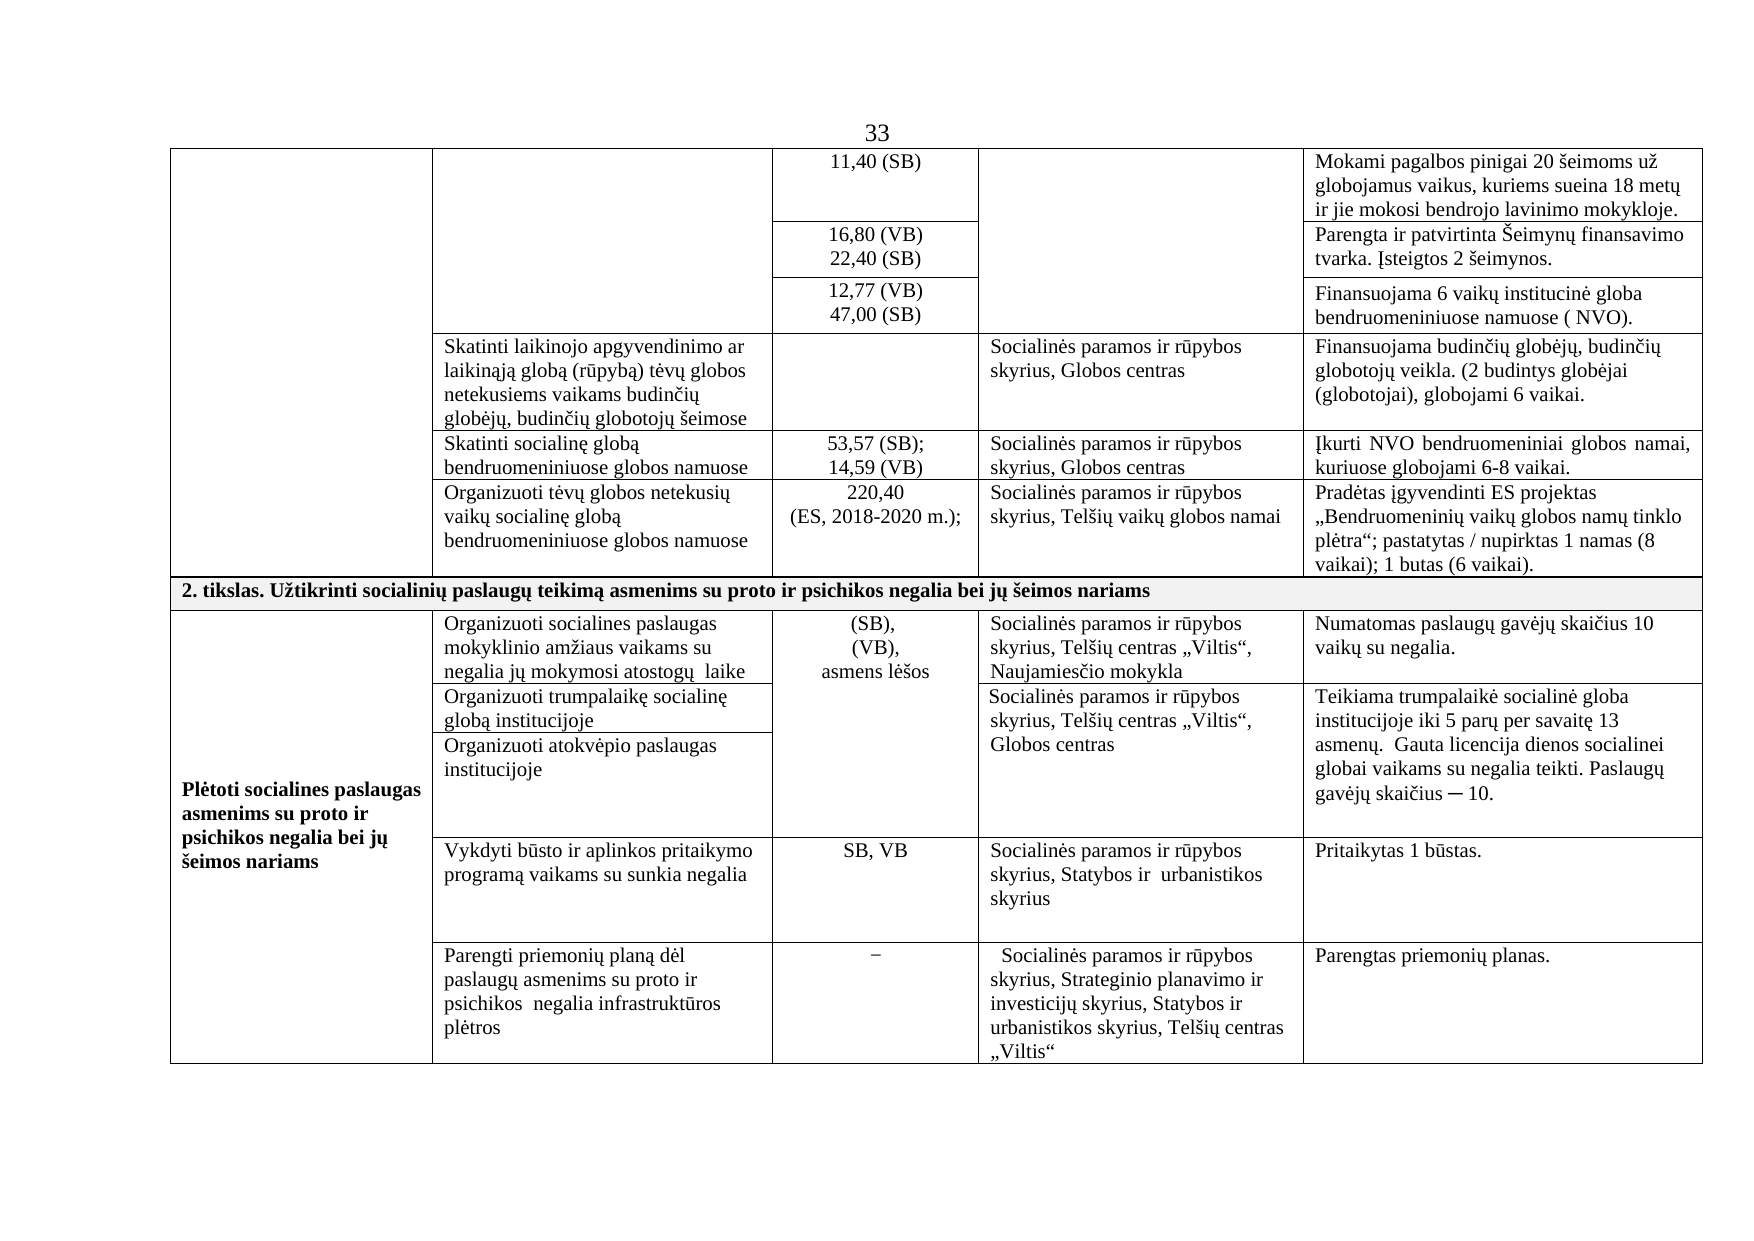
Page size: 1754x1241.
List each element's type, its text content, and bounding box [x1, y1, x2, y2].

table_cell Organizuoti atokvėpio paslaugas institucijoje [433, 733, 772, 837]
table_cell Socialinės paramos ir rūpybos skyrius, Telšių vaikų globos namai [979, 480, 1303, 576]
table_cell Skatinti socialinę globą bendruomeniniuose globos namuose [433, 431, 772, 479]
table_cell 12,77 (VB) 47,00 (SB) [773, 278, 978, 333]
table_cell SB, VB [773, 838, 978, 942]
table_cell Skatinti laikinojo apgyvendinimo ar laikinąją globą (rūpybą) tėvų globos netekusiems vaikams budinčių globėjų, budinčių globotojų šeimose [433, 334, 772, 430]
table_cell Socialinės paramos ir rūpybos skyrius, Strateginio planavimo ir investicijų skyrius, Statybos ir urbanistikos skyrius, Telšių centras „Viltis“ [979, 943, 1303, 1063]
table_cell Mokami pagalbos pinigai 20 šeimoms už globojamus vaikus, kuriems sueina 18 metų ir jie mokosi bendrojo lavinimo mokykloje. [1304, 149, 1702, 221]
table_cell (SB), (VB), asmens lėšos [773, 611, 978, 837]
table_cell 220,40 (ES, 2018-2020 m.); [773, 480, 978, 576]
table_cell − [773, 943, 978, 1063]
table_cell [773, 334, 978, 430]
table_cell Vykdyti būsto ir aplinkos pritaikymo programą vaikams su sunkia negalia [433, 838, 772, 942]
table_cell Socialinės paramos ir rūpybos skyrius, Globos centras [979, 334, 1303, 430]
table_cell 16,80 (VB) 22,40 (SB) [773, 222, 978, 277]
table_cell 53,57 (SB); 14,59 (VB) [773, 431, 978, 479]
table_cell Pritaikytas 1 būstas. [1304, 838, 1702, 942]
table_cell Socialinės paramos ir rūpybos skyrius, Telšių centras „Viltis“, Naujamiesčio mokykla [979, 611, 1303, 683]
table_cell Socialinės paramos ir rūpybos skyrius, Telšių centras „Viltis“, Globos centras [979, 684, 1303, 837]
table_cell Teikiama trumpalaikė socialinė globa institucijoje iki 5 parų per savaitę 13 asmenų. Gauta licencija dienos socialinei globai vaikams su negalia teikti. Paslaugų gavėjų skaičius ─ 10. [1304, 684, 1702, 837]
table_cell 11,40 (SB) [773, 149, 978, 221]
table_cell Finansuojama 6 vaikų institucinė globa bendruomeniniuose namuose ( NVO). [1304, 278, 1702, 333]
table_cell Socialinės paramos ir rūpybos skyrius, Globos centras [979, 431, 1303, 479]
table_cell 2. tikslas. Užtikrinti socialinių paslaugų teikimą asmenims su proto ir psichikos negalia bei jų šeimos nariams [171, 578, 1702, 610]
table_cell Plėtoti socialines paslaugas asmenims su proto ir psichikos negalia bei jų šeimos nariams [171, 611, 432, 1063]
table_cell Parengta ir patvirtinta Šeimynų finansavimo tvarka. Įsteigtos 2 šeimynos. [1304, 222, 1702, 277]
table_cell Parengtas priemonių planas. [1304, 943, 1702, 1063]
table_cell Įkurti NVO bendruomeniniai globos namai, kuriuose globojami 6-8 vaikai. [1304, 431, 1702, 479]
table_cell Numatomas paslaugų gavėjų skaičius 10 vaikų su negalia. [1304, 611, 1702, 683]
table_cell Parengti priemonių planą dėl paslaugų asmenims su proto ir psichikos negalia infrastruktūros plėtros [433, 943, 772, 1063]
table_cell Organizuoti socialines paslaugas mokyklinio amžiaus vaikams su negalia jų mokymosi atostogų laike [433, 611, 772, 683]
table_cell Socialinės paramos ir rūpybos skyrius, Statybos ir urbanistikos skyrius [979, 838, 1303, 942]
table_cell Organizuoti tėvų globos netekusių vaikų socialinę globą bendruomeniniuose globos namuose [433, 480, 772, 576]
table_cell Finansuojama budinčių globėjų, budinčių globotojų veikla. (2 budintys globėjai (globotojai), globojami 6 vaikai. [1304, 334, 1702, 430]
table_cell Organizuoti trumpalaikę socialinę globą institucijoje [433, 684, 772, 732]
table_cell [171, 149, 432, 576]
table_cell [979, 149, 1303, 333]
table_cell Pradėtas įgyvendinti ES projektas „Bendruomeninių vaikų globos namų tinklo plėtra“; pastatytas / nupirktas 1 namas (8 vaikai); 1 butas (6 vaikai). [1304, 480, 1702, 576]
table_cell [433, 149, 772, 333]
